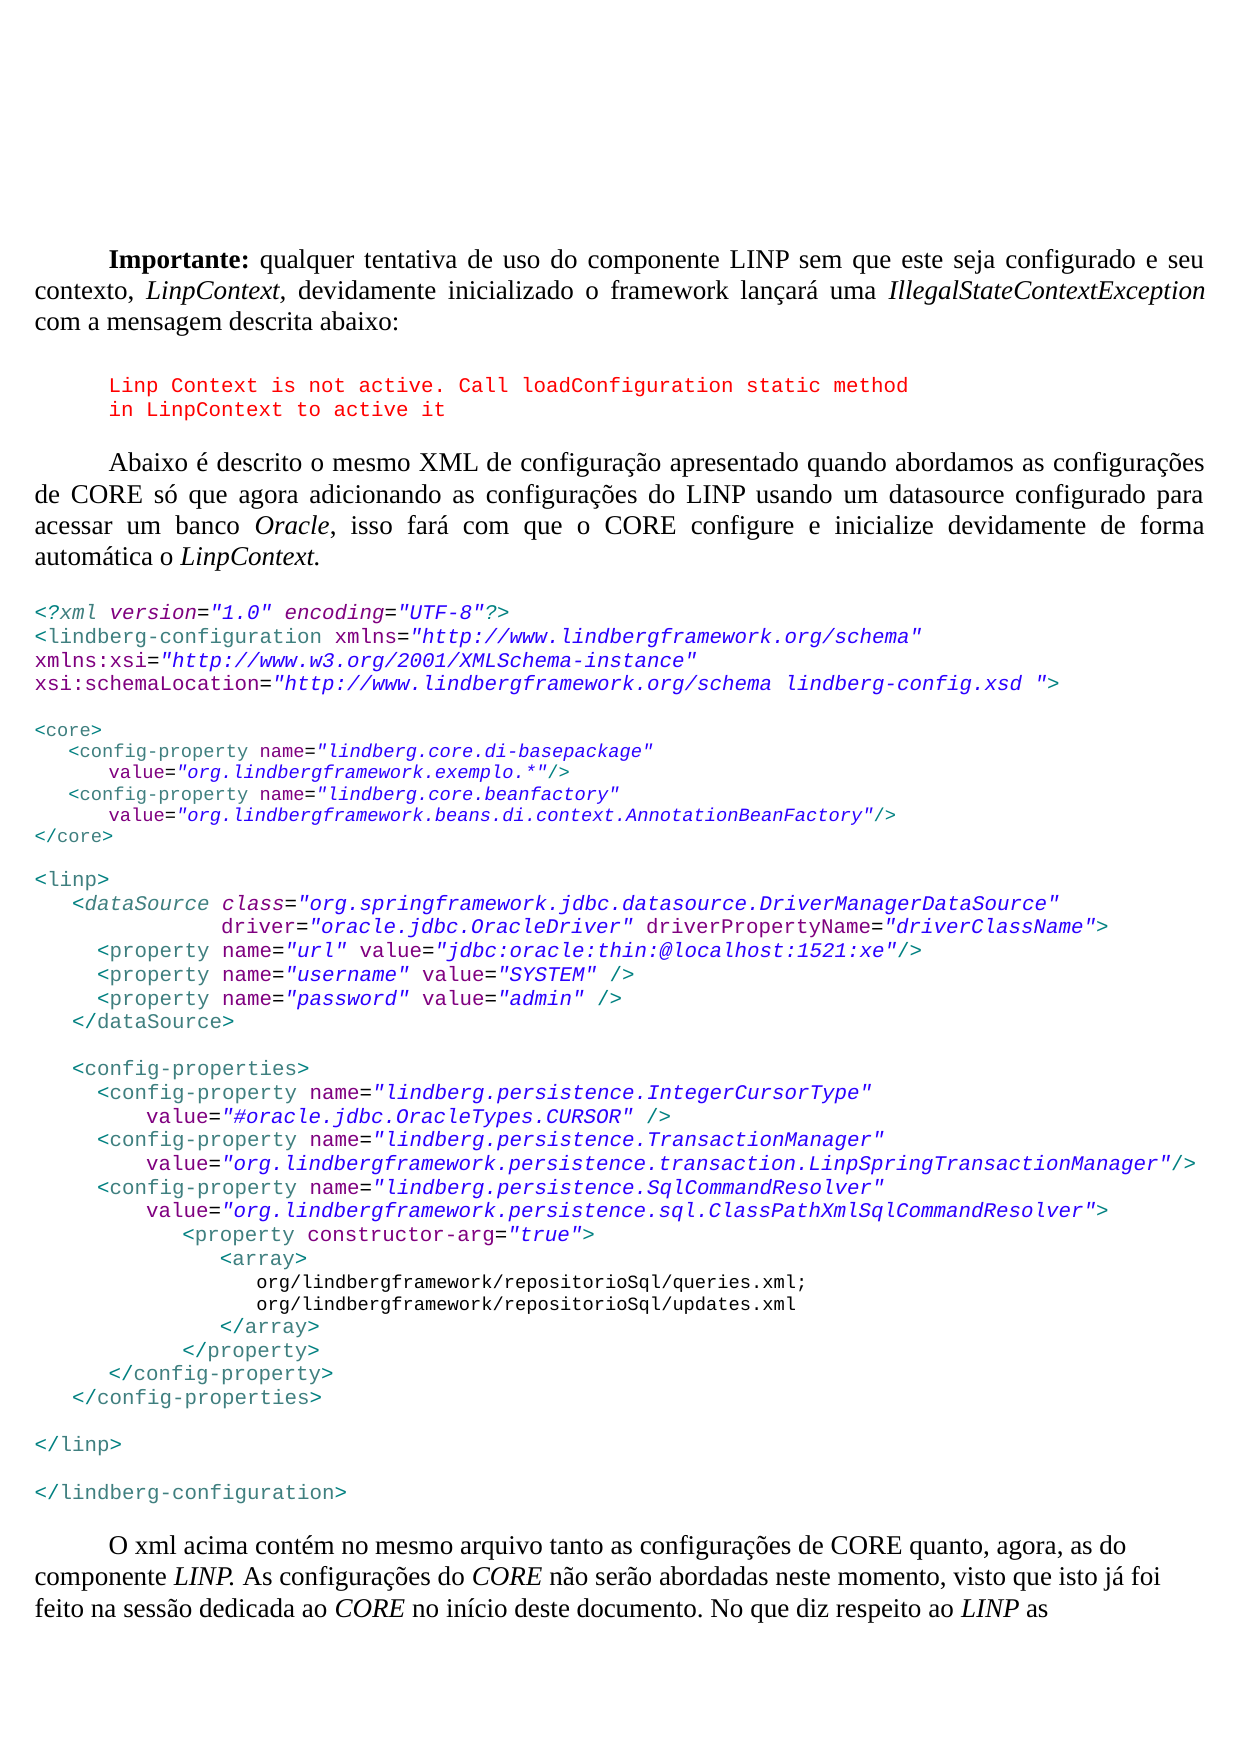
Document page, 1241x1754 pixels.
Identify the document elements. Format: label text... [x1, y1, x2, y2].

text <config-property name="lindberg.core.di-basepackage" value="org.lindbergframework.exemplo.*"/> [34, 742, 1206, 784]
text <config-property name="lindberg.persistence.SqlCommandResolver" value="org.lindbergframework.persistence.sql.ClassPathXmlSqlCommandResolver"> <property constructor-arg="true"> [34, 1177, 1206, 1248]
text <config-property name="lindberg.persistence.TransactionManager" value="org.lindbergframework.persistence.transaction.LinpSpringTransactionManager"/> [34, 1129, 1206, 1177]
text Linp Context is not active. Call loadConfiguration static method [34, 367, 1206, 399]
text Abaixo é descrito o mesmo XML de configuração apresentado quando abordamos as configurações de CORE só que agora adicionando as configurações do LINP usando um datasource configurado para acessar um banco Oracle, isso fará com que o CORE configure e inicialize devidamente de forma automática o LinpContext. [34, 446, 1206, 571]
text in LinpContext to active it [34, 399, 1206, 422]
text <?xml version="1.0" encoding="UTF-8"?> [34, 602, 1206, 626]
text </core> [34, 827, 1206, 848]
text org/lindbergframework/repositorioSql/queries.xml; org/lindbergframework/repositorioSql/updates.xml [34, 1271, 1206, 1316]
text <lindberg-configuration xmlns="http://www.lindbergframework.org/schema" xmlns:xsi="http://www.w3.org/2001/XMLSchema-instance" xsi:schemaLocation="http://www.lindbergframework.org/schema lindberg-config.xsd "> [34, 626, 1206, 697]
text <dataSource class="org.springframework.jdbc.datasource.DriverManagerDataSource" [34, 893, 1206, 917]
text <linp> [34, 869, 1206, 893]
text </property> [34, 1340, 1206, 1363]
text <property name="username" value="SYSTEM" /> [34, 964, 1206, 987]
text </lindberg-configuration> [34, 1482, 1206, 1505]
text <property name="password" value="admin" /> [34, 987, 1206, 1011]
text </dataSource> [34, 1011, 1206, 1035]
text </config-property> [34, 1363, 1206, 1387]
text <config-property name="lindberg.persistence.IntegerCursorType" value="#oracle.jdbc.OracleTypes.CURSOR" /> [34, 1082, 1206, 1129]
text </array> [34, 1316, 1206, 1340]
text O xml acima contém no mesmo arquivo tanto as configurações de CORE quanto, agora, as do componente LINP. As configurações do CORE não serão abordadas neste momento, visto que isto já foi feito na sessão dedicada ao CORE no início deste documento. No que diz respeito ao LINP as [34, 1529, 1206, 1623]
text <config-properties> [34, 1058, 1206, 1082]
text </linp> [34, 1434, 1206, 1458]
text <config-property name="lindberg.core.beanfactory" value="org.lindbergframework.beans.di.context.AnnotationBeanFactory"/> [34, 784, 1206, 827]
text </config-properties> [34, 1387, 1206, 1411]
text driver="oracle.jdbc.OracleDriver" driverPropertyName="driverClassName"> [34, 917, 1206, 940]
text <property name="url" value="jdbc:oracle:thin:@localhost:1521:xe"/> [34, 940, 1206, 964]
text <core> [34, 721, 1206, 742]
text Importante: qualquer tentativa de uso do componente LINP sem que este seja configurado e seu contexto, LinpContext, devidamente inicializado o framework lançará uma IllegalStateContextException com a mensagem descrita abaixo: [34, 243, 1206, 336]
text <array> [34, 1248, 1206, 1271]
